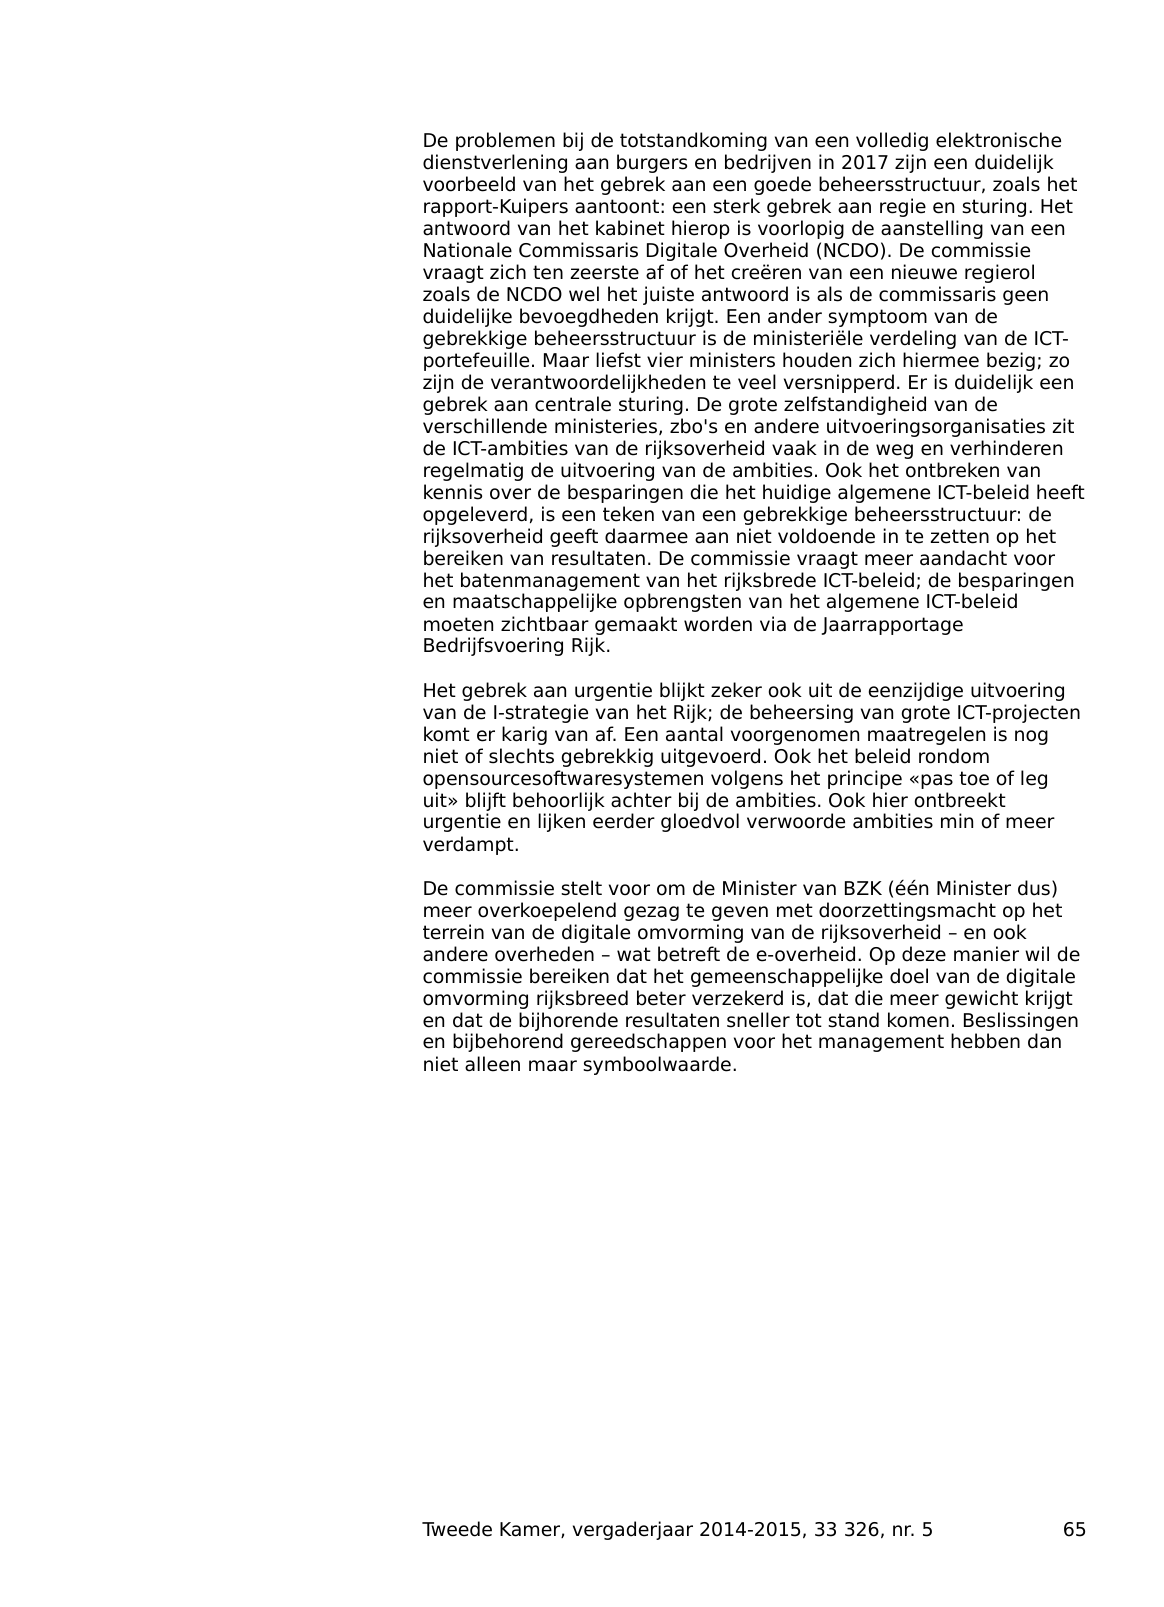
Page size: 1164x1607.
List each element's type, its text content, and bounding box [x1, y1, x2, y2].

text Het gebrek aan urgentie blijkt zeker ook uit de eenzijdige uitvoering van de I-strategie van het Rijk; de beheersing van grote ICT-projecten komt er karig van af. Een aantal voorgenomen maatregelen is nog niet of slechts gebrekkig uitgevoerd. Ook het beleid rondom opensourcesoftwaresystemen volgens het principe «pas toe of leg uit» blijft behoorlijk achter bij de ambities. Ook hier ontbreekt urgentie en lijken eerder gloedvol verwoorde ambities min of meer verdampt. [422, 679, 1087, 855]
text De problemen bij de totstandkoming van een volledig elektronische dienstverlening aan burgers en bedrijven in 2017 zijn een duidelijk voorbeeld van het gebrek aan een goede beheersstructuur, zoals het rapport-Kuipers aantoont: een sterk gebrek aan regie en sturing. Het antwoord van het kabinet hierop is voorlopig de aanstelling van een Nationale Commissaris Digitale Overheid (NCDO). De commissie vraagt zich ten zeerste af of het creëren van een nieuwe regierol zoals de NCDO wel het juiste antwoord is als de commissaris geen duidelijke bevoegdheden krijgt. Een ander symptoom van de gebrekkige beheersstructuur is de ministeriële verdeling van de ICT-portefeuille. Maar liefst vier ministers houden zich hiermee bezig; zo zijn de verantwoordelijkheden te veel versnipperd. Er is duidelijk een gebrek aan centrale sturing. De grote zelfstandigheid van de verschillende ministeries, zbo's en andere uitvoeringsorganisaties zit de ICT-ambities van de rijksoverheid vaak in de weg en verhinderen regelmatig de uitvoering van de ambities. Ook het ontbreken van kennis over de besparingen die het huidige algemene ICT-beleid heeft opgeleverd, is een teken van een gebrekkige beheersstructuur: de rijksoverheid geeft daarmee aan niet voldoende in te zetten op het bereiken van resultaten. De commissie vraagt meer aandacht voor het batenmanagement van het rijksbrede ICT-beleid; de besparingen en maatschappelijke opbrengsten van het algemene ICT-beleid moeten zichtbaar gemaakt worden via de Jaarrapportage Bedrijfsvoering Rijk. [422, 130, 1087, 657]
text De commissie stelt voor om de Minister van BZK (één Minister dus) meer overkoepelend gezag te geven met doorzettingsmacht op het terrein van de digitale omvorming van de rijksoverheid – en ook andere overheden – wat betreft de e-overheid. Op deze manier wil de commissie bereiken dat het gemeenschappelijke doel van de digitale omvorming rijksbreed beter verzekerd is, dat die meer gewicht krijgt en dat de bijhorende resultaten sneller tot stand komen. Beslissingen en bijbehorend gereedschappen voor het management hebben dan niet alleen maar symboolwaarde. [422, 878, 1087, 1075]
